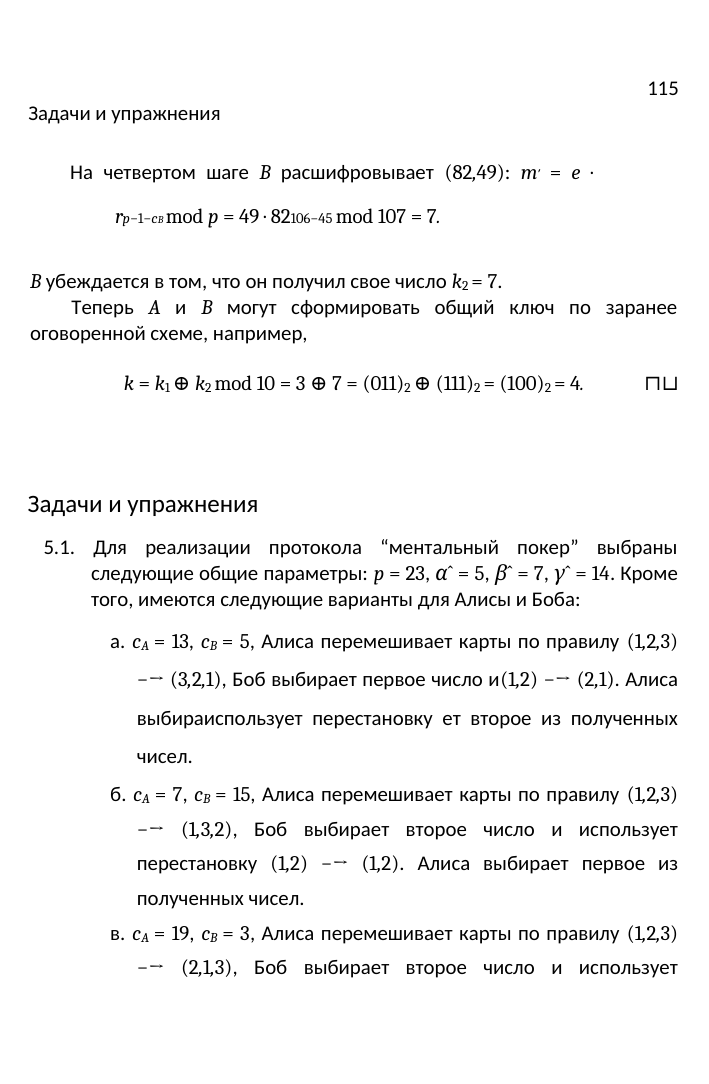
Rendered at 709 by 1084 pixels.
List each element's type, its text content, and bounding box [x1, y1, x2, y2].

text а. cA = 13, cB = 5, Алиса перемешивает карты по правилу (1,2,3) −→ (3,2,1), Боб выбирает первое число и(1,2) −→ (2,1). Алиса выбираиспользует перестановку ет второе из полученных чисел. [110, 628, 678, 768]
text в. cA = 19, cB = 3, Алиса перемешивает карты по правилу (1,2,3) −→ (2,1,3), Боб выбирает второе число и использует [110, 920, 678, 980]
text k = k1 ⊕ k2 mod 10 = 3 ⊕ 7 = (011)2 ⊕ (111)2 = (100)2 = 4. ⊓⊔ [28, 368, 679, 396]
text На четвертом шаге B расшифровывает (82,49): m′ = e · rp−1−cB mod p = 49 · 82106−45 mod 107 = 7. [70, 159, 593, 228]
subtitle Задачи и упражнения [28, 100, 679, 126]
text Задачи и упражнения [27, 488, 679, 518]
text б. cA = 7, cB = 15, Алиса перемешивает карты по правилу (1,2,3) −→ (1,3,2), Боб выбирает второе число и использует перестановку (1,2) −→ (1,2). Алиса выбирает первое из полученных чисел. [110, 781, 678, 910]
text 5.1. Для реализации протокола “ментальный покер” выбраны следующие общие параметры: p = 23, αˆ = 5, βˆ = 7, γˆ = 14. Кроме того, имеются следующие варианты для Алисы и Боба: [43, 534, 678, 611]
text B убеждается в том, что он получил свое число k2 = 7. [30, 268, 678, 294]
text Теперь A и B могут сформировать общий ключ по заранее оговоренной схеме, например, [30, 294, 678, 346]
